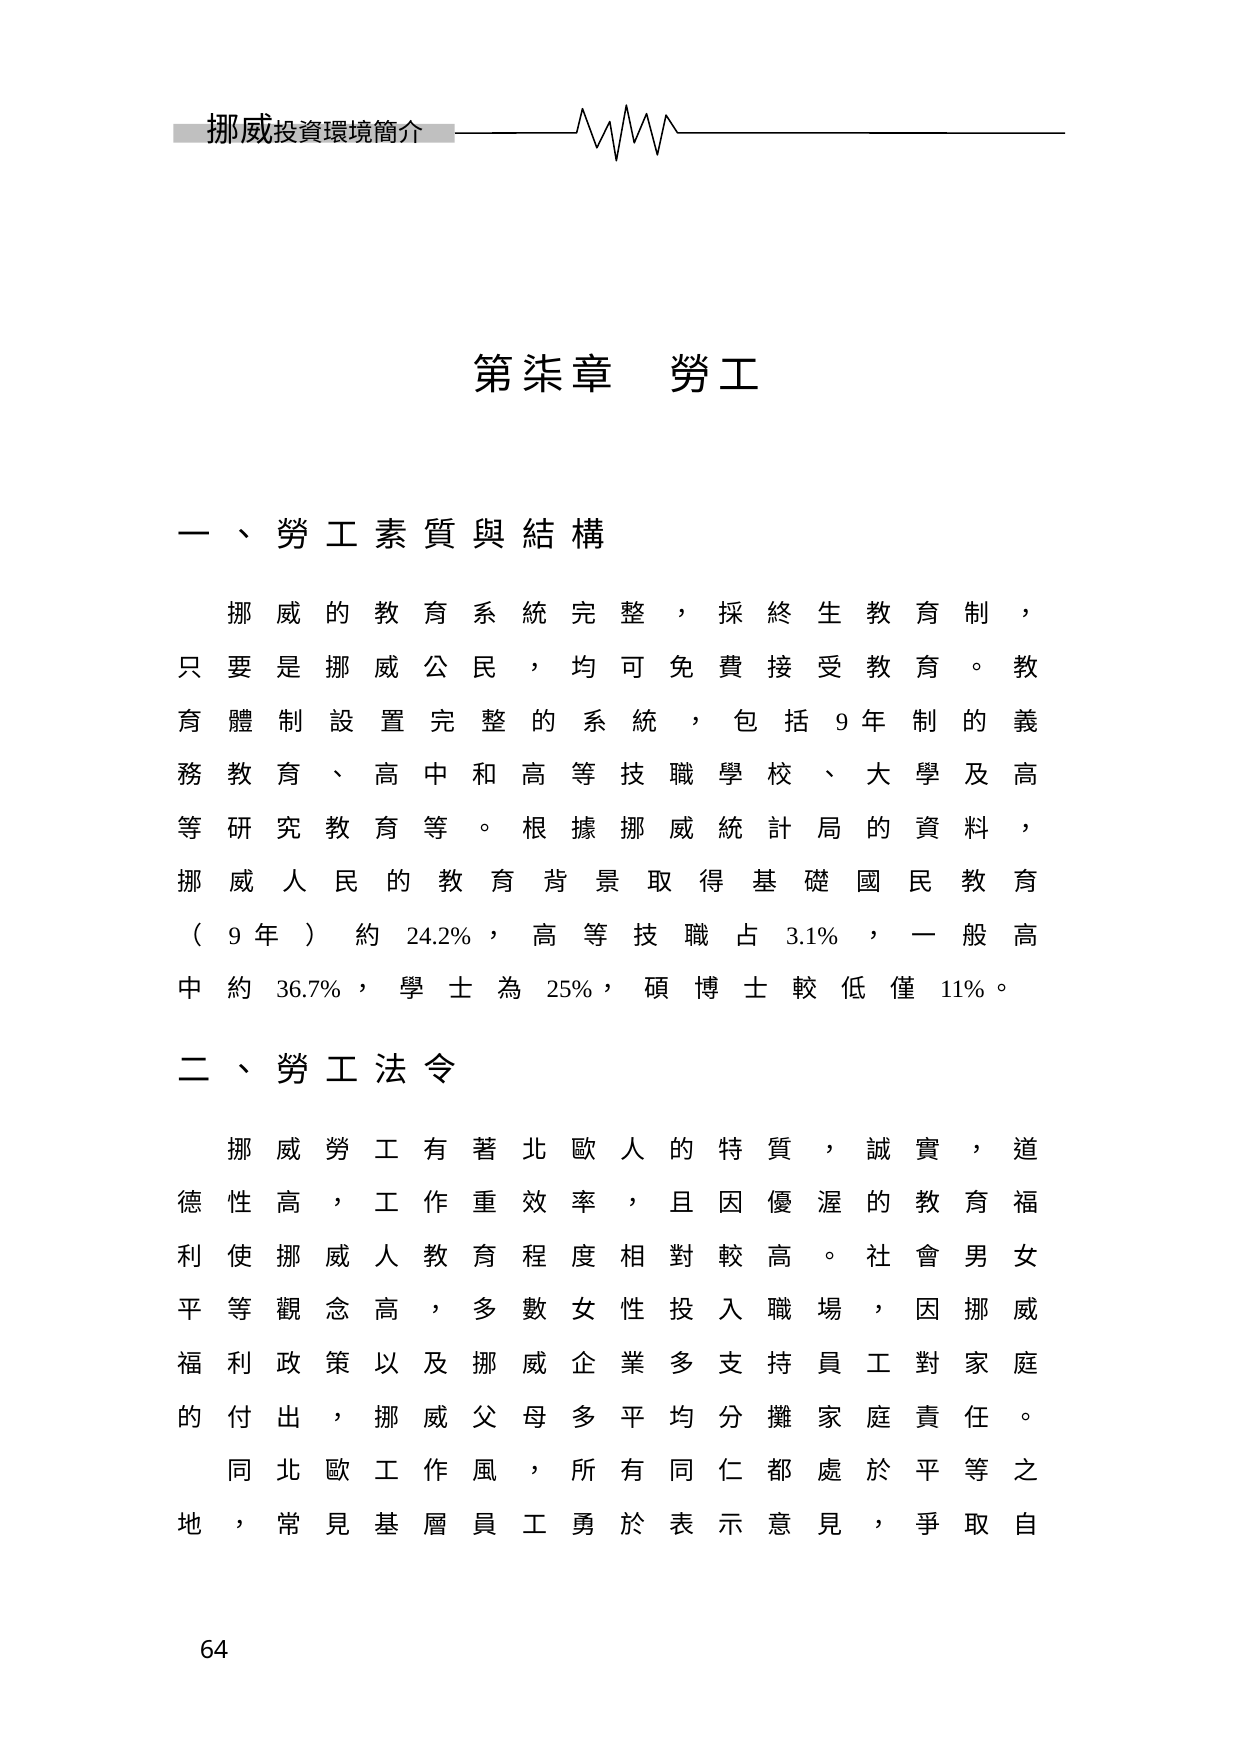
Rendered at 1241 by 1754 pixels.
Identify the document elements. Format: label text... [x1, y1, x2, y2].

text 第柒章 勞工 [178, 317, 1063, 424]
text 同北歐工作風，所有同仁都處於平等之地，常見基層員工勇於表示意見，爭取自 [178, 1442, 1063, 1549]
text 挪威勞工有著北歐人的特質，誠實，道德性高，工作重效率，且因優渥的教育福利使挪威人教育程度相對較高。社會男女平等觀念高，多數女性投入職場，因挪威福利政策以及挪威企業多支持員工對家庭的付出，挪威父母多平均分攤家庭責任。 [178, 1121, 1063, 1442]
text 二、勞工法令 [178, 1040, 1063, 1094]
text 挪威的教育系統完整，採終生教育制，只要是挪威公民，均可免費接受教育。教育體制設置完整的系統，包括9年制的義務教育、高中和高等技職學校、大學及高等研究教育等。根據挪威統計局的資料，挪威人民的教育背景取得基礎國民教育（9年）約24.2%，高等技職占3.1%，一般高中約36.7%，學士為25%，碩博士較低僅11%。 [178, 585, 1063, 1013]
text 一、勞工素質與結構 [178, 505, 1063, 558]
